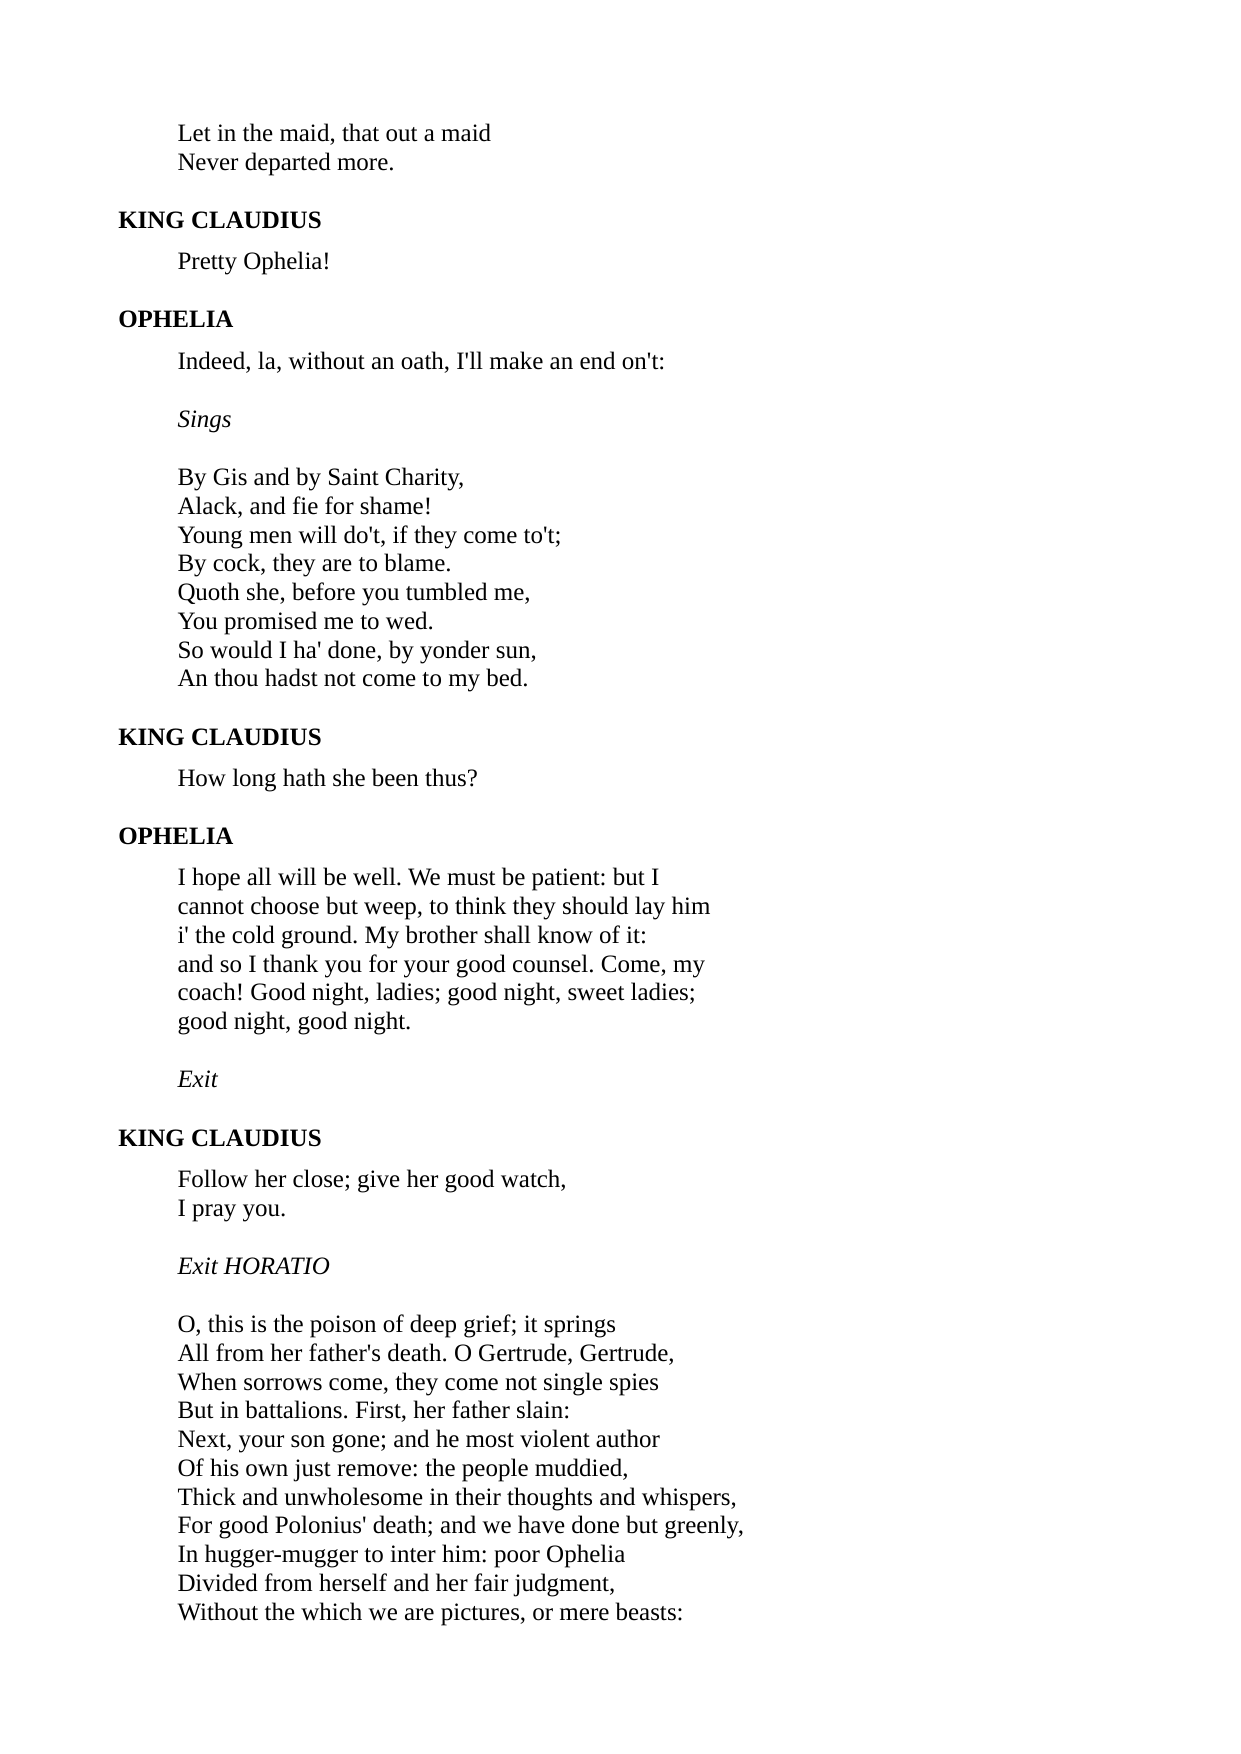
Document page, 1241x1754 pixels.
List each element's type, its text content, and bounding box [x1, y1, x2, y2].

text Follow her close; give her good watch, I pray you. [177, 1164, 1063, 1221]
text How long hath she been thus? [177, 763, 1063, 792]
text KING CLAUDIUS [118, 205, 1122, 234]
text Sings [177, 404, 1063, 433]
text KING CLAUDIUS [118, 1123, 1122, 1151]
text OPHELIA [118, 304, 1122, 333]
text KING CLAUDIUS [118, 722, 1122, 751]
text By Gis and by Saint Charity, Alack, and fie for shame! Young men will do't, if they come to't; By cock, they are to blame. Quoth she, before you tumbled me, You promised me to wed. So would I ha' done, by yonder sun, An thou hadst not come to my bed. [177, 462, 1063, 692]
text Exit HORATIO [177, 1251, 1063, 1280]
text O, this is the poison of deep grief; it springs All from her father's death. O Gertrude, Gertrude, When sorrows come, they come not single spies But in battalions. First, her father slain: Next, your son gone; and he most violent author Of his own just remove: the people muddied, Thick and unwholesome in their thoughts and whispers, For good Polonius' death; and we have done but greenly, In hugger-mugger to inter him: poor Ophelia Divided from herself and her fair judgment, Without the which we are pictures, or mere beasts: [177, 1309, 1063, 1625]
text OPHELIA [118, 821, 1122, 850]
text Exit [177, 1064, 1063, 1093]
text I hope all will be well. We must be patient: but I cannot choose but weep, to think they should lay him i' the cold ground. My brother shall know of it: and so I thank you for your good counsel. Come, my coach! Good night, ladies; good night, sweet ladies; good night, good night. [177, 862, 1063, 1035]
text Indeed, la, without an oath, I'll make an end on't: [177, 346, 1063, 374]
text Pretty Ophelia! [177, 246, 1063, 275]
text Let in the maid, that out a maid Never departed more. [177, 118, 1063, 176]
